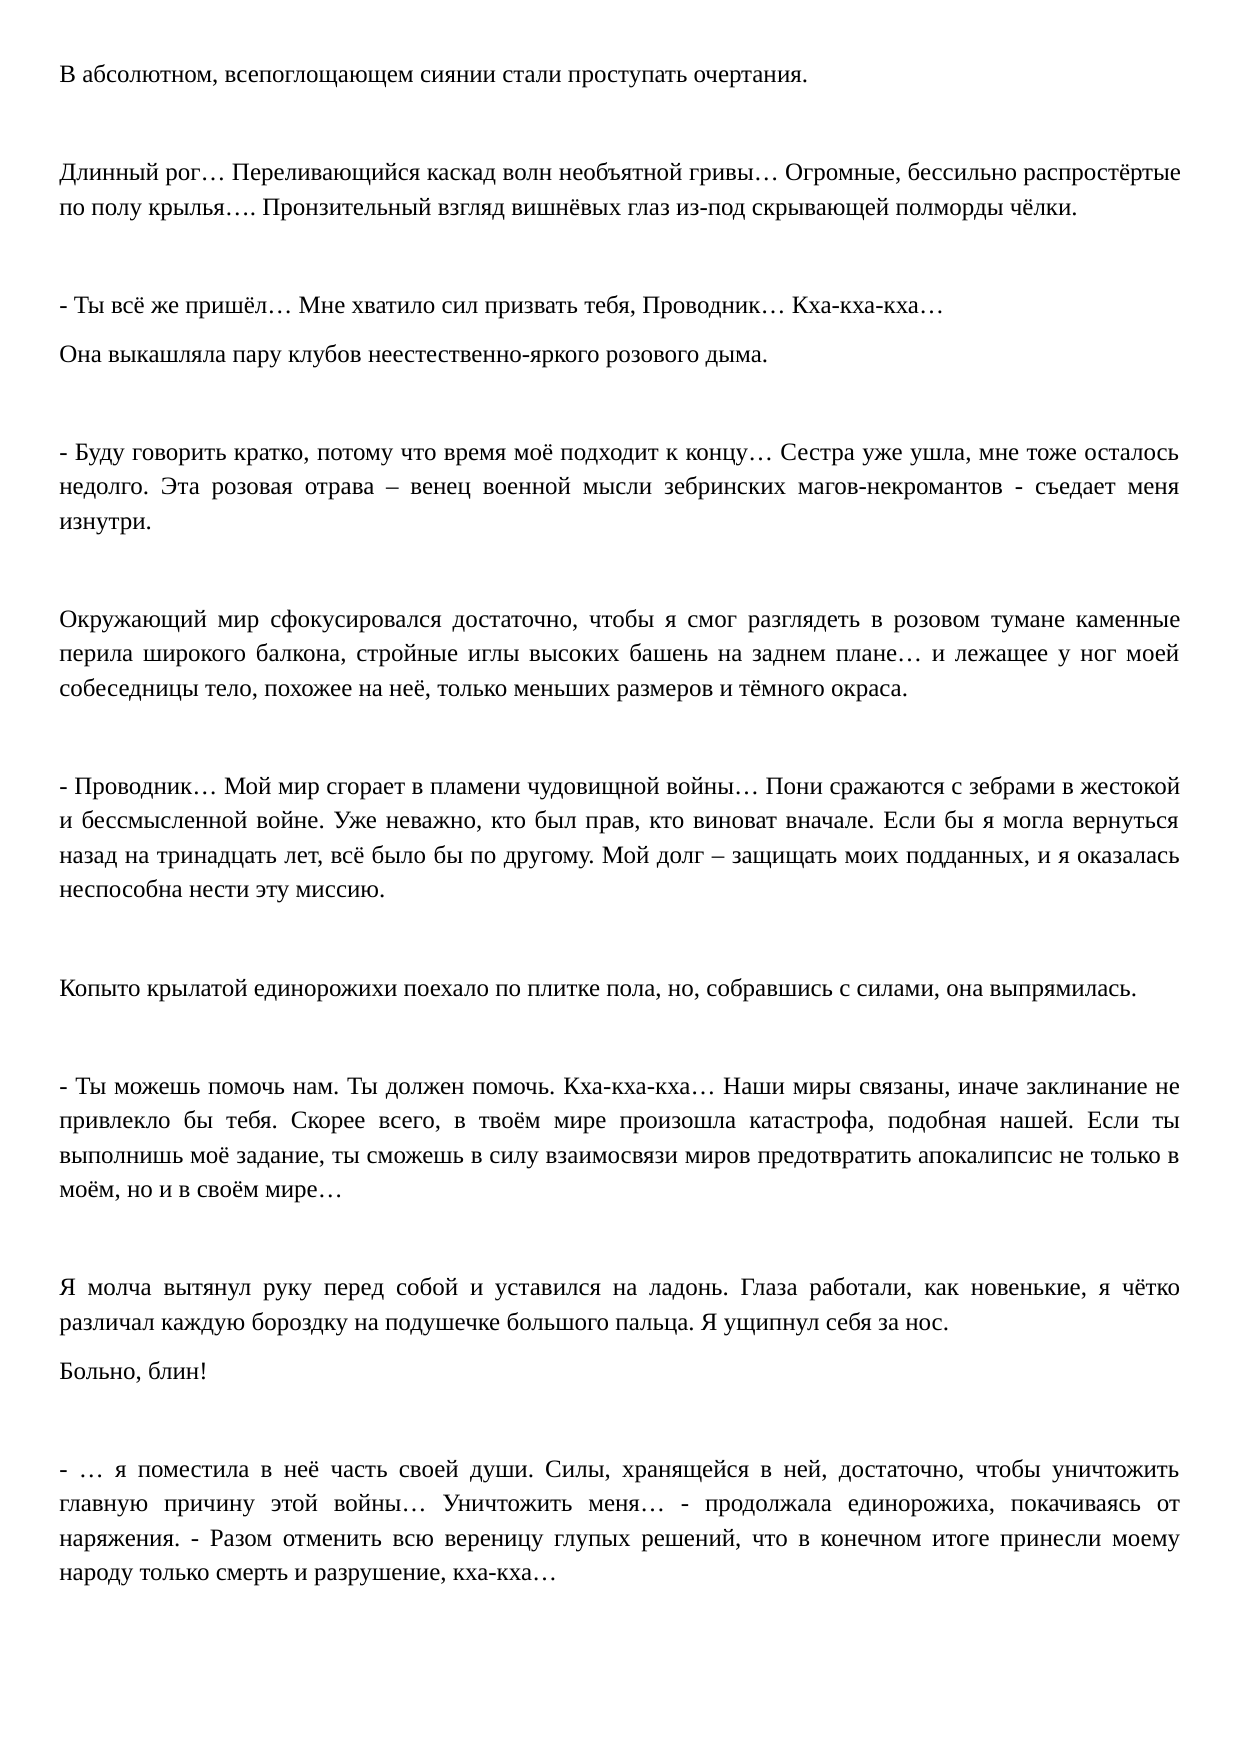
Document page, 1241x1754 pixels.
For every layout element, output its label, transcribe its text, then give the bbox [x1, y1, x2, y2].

text - … я поместила в неё часть своей души. Силы, хранящейся в ней, достаточно, чтобы уничтожить главную причину этой войны… Уничтожить меня… - продолжала единорожиха, покачиваясь от наряжения. - Разом отменить всю вереницу глупых решений, что в конечном итоге принесли моему народу только смерть и разрушение, кха-кха… [59, 1454, 1181, 1586]
text Она выкашляла пару клубов неестественно-яркого розового дыма. [59, 339, 1181, 368]
text - Буду говорить кратко, потому что время моё подходит к концу… Сестра уже ушла, мне тоже осталось недолго. Эта розовая отрава – венец военной мысли зебринских магов-некромантов - съедает меня изнутри. [59, 437, 1181, 535]
text Больно, блин! [59, 1356, 1181, 1385]
text Окружающий мир сфокусировался достаточно, чтобы я смог разглядеть в розовом тумане каменные перила широкого балкона, стройные иглы высоких башень на заднем плане… и лежащее у ног моей собеседницы тело, похожее на неё, только меньших размеров и тёмного окраса. [59, 604, 1181, 702]
text - Проводник… Мой мир сгорает в пламени чудовищной войны… Пони сражаются с зебрами в жестокой и бессмысленной войне. Уже неважно, кто был прав, кто виноват вначале. Если бы я могла вернуться назад на тринадцать лет, всё было бы по другому. Мой долг – защищать моих подданных, и я оказалась неспособна нести эту миссию. [59, 771, 1181, 903]
text Длинный рог… Переливающийся каскад волн необъятной гривы… Огромные, бессильно распростёртые по полу крылья…. Пронзительный взгляд вишнёвых глаз из-под скрывающей полморды чёлки. [59, 157, 1181, 220]
text В абсолютном, всепоглощающем сиянии стали проступать очертания. [59, 59, 1181, 88]
text - Ты всё же пришёл… Мне хватило сил призвать тебя, Проводник… Кха-кха-кха… [59, 290, 1181, 318]
text - Ты можешь помочь нам. Ты должен помочь. Кха-кха-кха… Наши миры связаны, иначе заклинание не привлекло бы тебя. Скорее всего, в твоём мире произошла катастрофа, подобная нашей. Если ты выполнишь моё задание, ты сможешь в силу взаимосвязи миров предотвратить апокалипсис не только в моём, но и в своём мире… [59, 1071, 1181, 1203]
text Я молча вытянул руку перед собой и уставился на ладонь. Глаза работали, как новенькие, я чётко различал каждую бороздку на подушечке большого пальца. Я ущипнул себя за нос. [59, 1272, 1181, 1336]
text Копыто крылатой единорожихи поехало по плитке пола, но, собравшись с силами, она выпрямилась. [59, 973, 1181, 1001]
